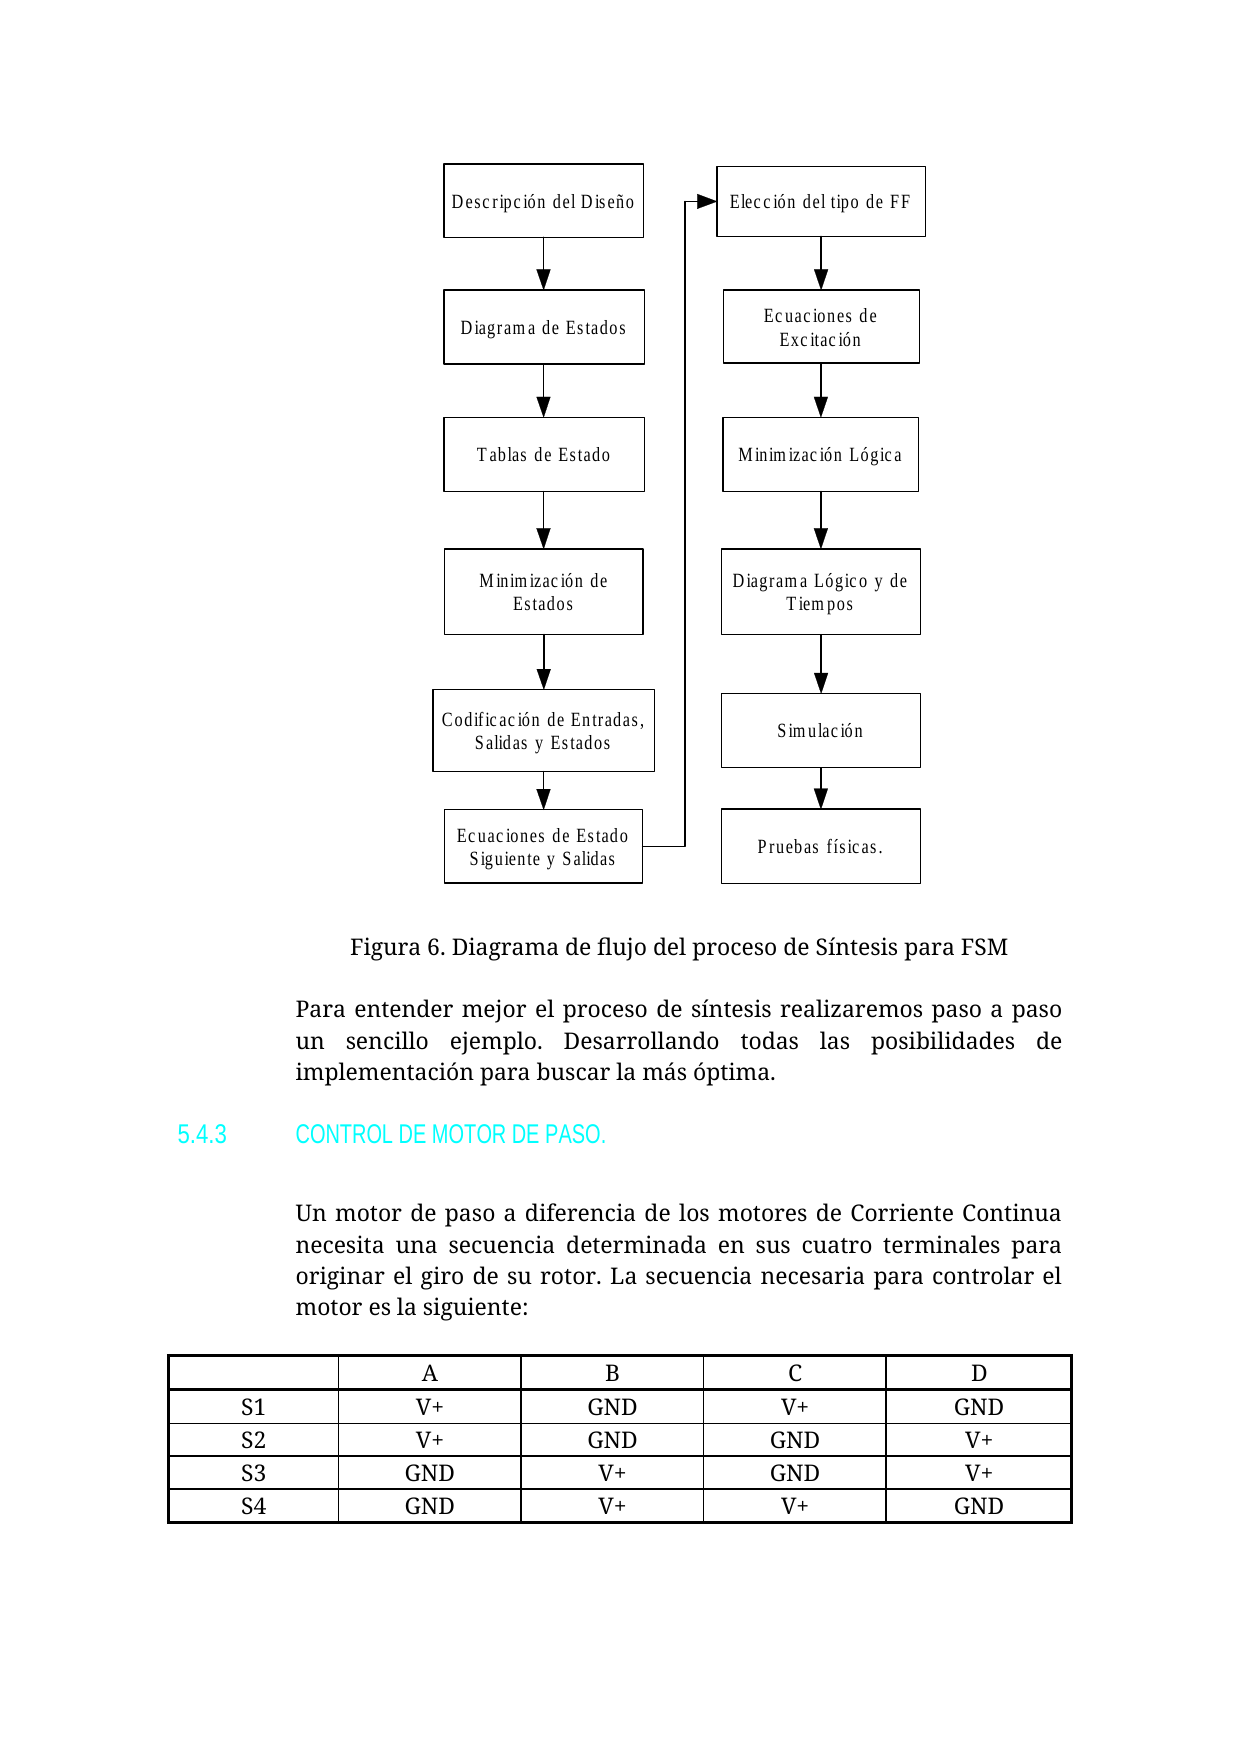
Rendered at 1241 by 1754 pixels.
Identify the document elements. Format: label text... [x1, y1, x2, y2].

text Para entender mejor el proceso de síntesis realizaremos paso a paso un sencillo ejemplo. Desarrollando todas las posibilidades de implementación para buscar la más óptima. [295, 993, 1063, 1087]
table_header A [339, 1357, 520, 1388]
table_cell S1 [170, 1391, 338, 1422]
table_header C [704, 1357, 885, 1388]
table_cell GND [704, 1457, 885, 1488]
table_cell V+ [704, 1490, 885, 1521]
table_cell V+ [887, 1457, 1070, 1488]
table_cell V+ [339, 1424, 520, 1455]
table_cell V+ [887, 1424, 1070, 1455]
table_cell GND [887, 1490, 1070, 1521]
table_cell GND [887, 1391, 1070, 1422]
text Figura 6. Diagrama de flujo del proceso de Síntesis para FSM [295, 931, 1063, 962]
table_header [170, 1357, 338, 1388]
table_cell GND [704, 1424, 885, 1455]
table_header D [887, 1357, 1070, 1388]
table_cell V+ [522, 1490, 703, 1521]
table_cell V+ [522, 1457, 703, 1488]
table_cell S2 [170, 1424, 338, 1455]
table_cell V+ [339, 1391, 520, 1422]
table_cell GND [522, 1391, 703, 1422]
table_cell V+ [704, 1391, 885, 1422]
table_cell GND [522, 1424, 703, 1455]
table_cell S3 [170, 1457, 338, 1488]
subtitle Control de Motor de Paso. [177, 1118, 1063, 1149]
table_cell GND [339, 1490, 520, 1521]
table_header B [522, 1357, 703, 1388]
table_cell S4 [170, 1490, 338, 1521]
text Un motor de paso a diferencia de los motores de Corriente Continua necesita una secuencia determinada en sus cuatro terminales para originar el giro de su rotor. La secuencia necesaria para controlar el motor es la siguiente: [295, 1197, 1063, 1322]
table_cell GND [339, 1457, 520, 1488]
